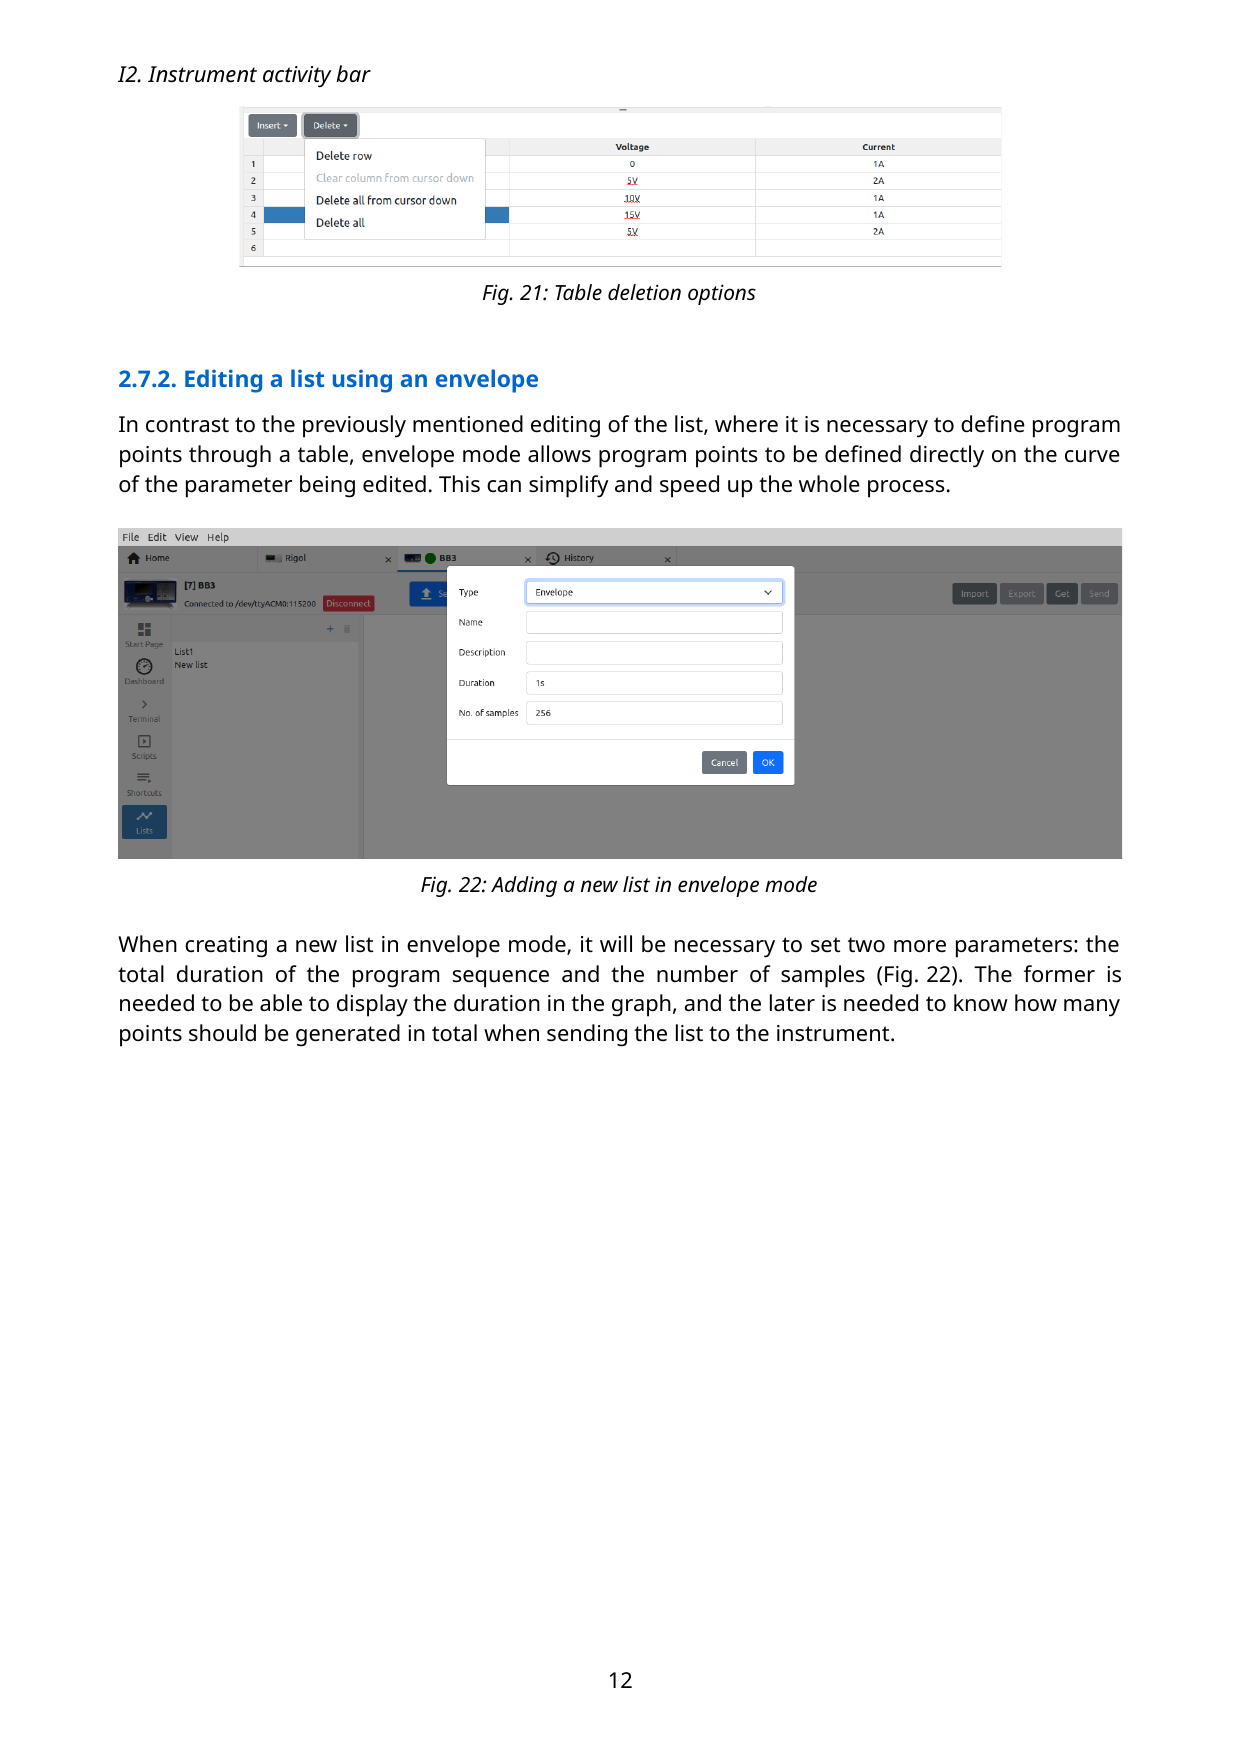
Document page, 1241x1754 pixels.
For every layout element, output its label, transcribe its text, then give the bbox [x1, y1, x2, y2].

picture [118, 528, 1123, 859]
picture [239, 106, 1002, 267]
text When creating a new list in envelope mode, it will be necessary to set two more parameters: the total duration of the program sequence and the number of samples (Fig. 22). The former is needed to be able to display the duration in the graph, and the later is needed to know how many points should be generated in total when sending the list to the instrument. [118, 929, 1122, 1048]
subtitle Editing a list using an envelope [118, 363, 1122, 394]
text Fig. 21: Table deletion options [239, 267, 1001, 307]
text Fig. 22: Adding a new list in envelope mode [118, 859, 1122, 899]
text In contrast to the previously mentioned editing of the list, where it is necessary to define program points through a table, envelope mode allows program points to be defined directly on the curve of the parameter being edited. This can simplify and speed up the whole process. [118, 409, 1122, 499]
